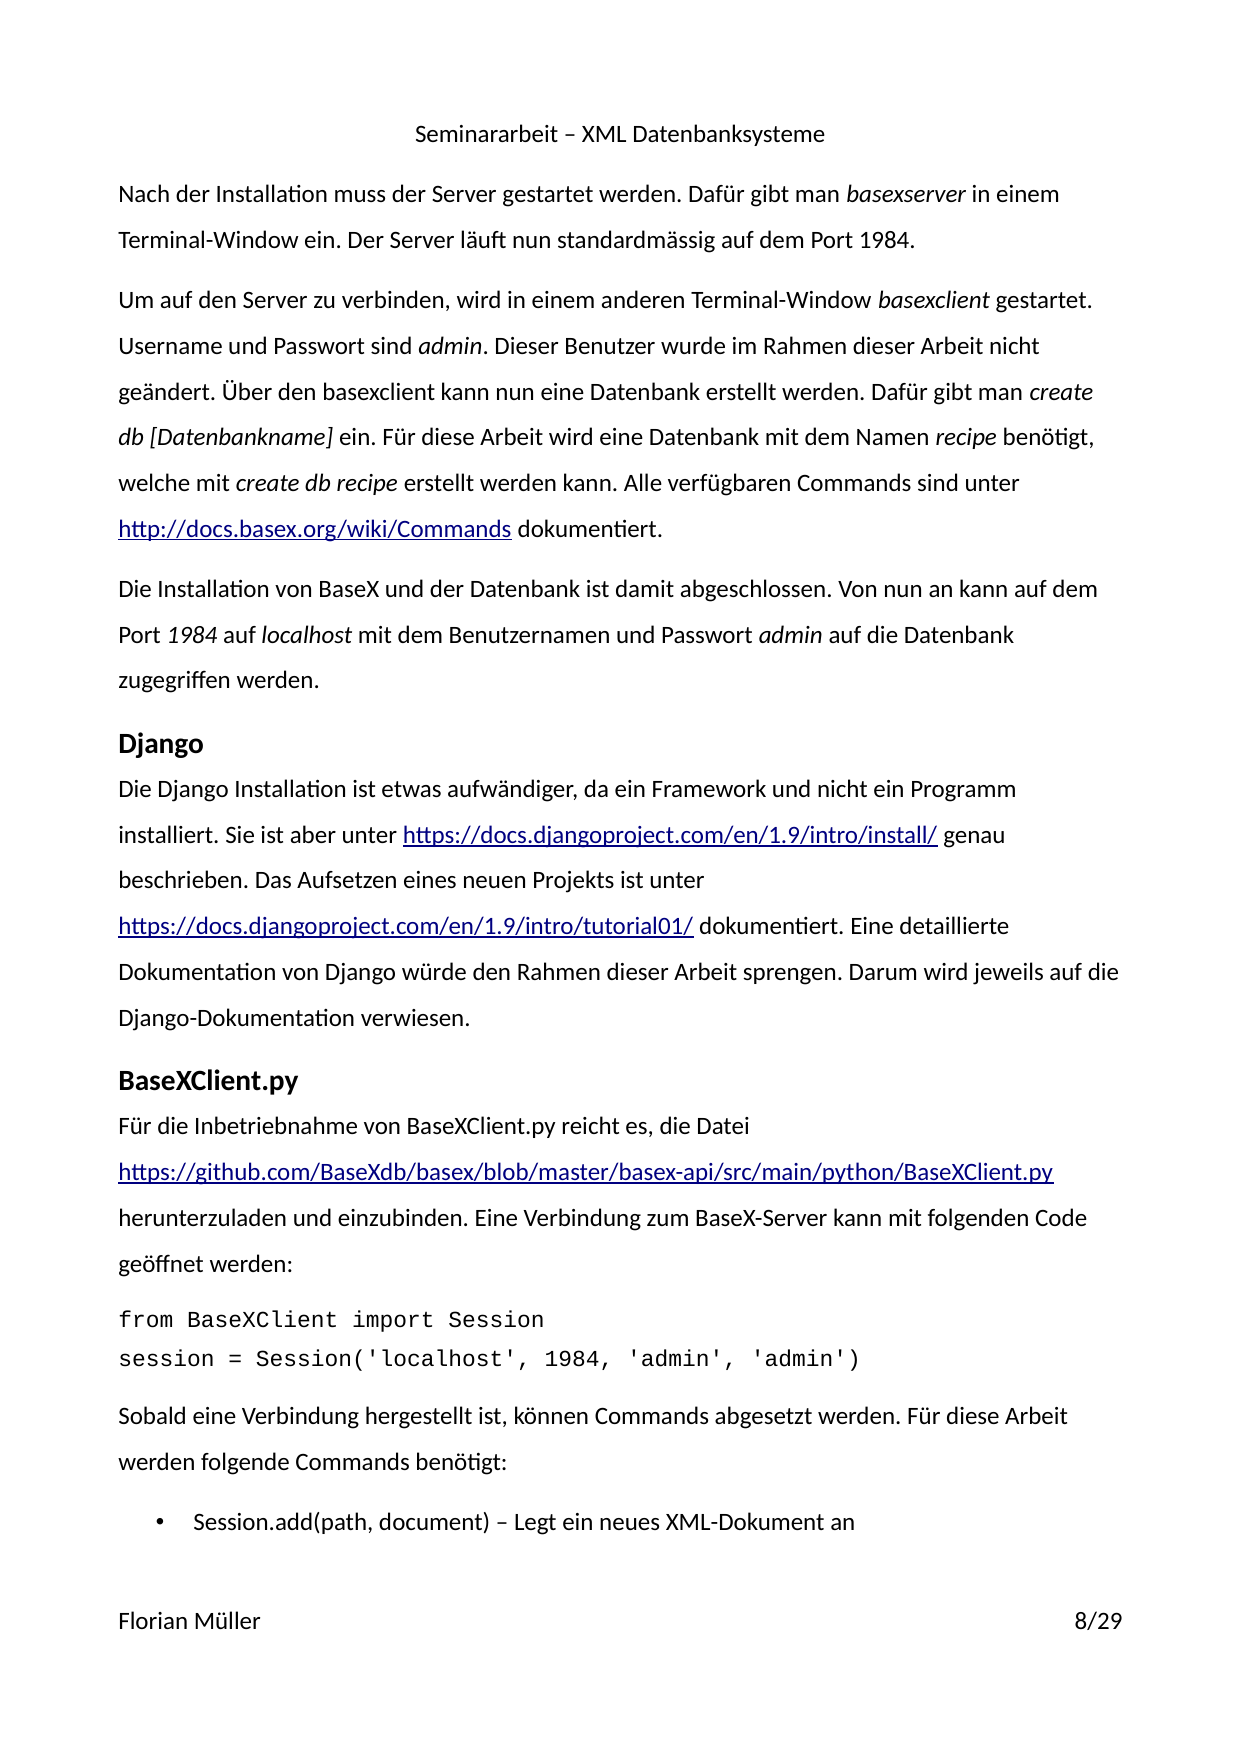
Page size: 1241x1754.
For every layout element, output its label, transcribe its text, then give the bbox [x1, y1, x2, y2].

subtitle BaseXClient.py [118, 1062, 1122, 1098]
text from BaseXClient import Session session = Session('localhost', 1984, 'admin', 'admin') [118, 1308, 1122, 1373]
text Die Django Installation ist etwas aufwändiger, da ein Framework und nicht ein Programm installiert. Sie ist aber unter https://docs.djangoproject.com/en/1.9/intro/install/ genau beschrieben. Das Aufsetzen eines neuen Projekts ist unter https://docs.djangoproject.com/en/1.9/intro/tutorial01/ dokumentiert. Eine detaillierte Dokumentation von Django würde den Rahmen dieser Arbeit sprengen. Darum wird jeweils auf die Django-Dokumentation verwiesen. [118, 773, 1122, 1032]
text Die Installation von BaseX und der Datenbank ist damit abgeschlossen. Von nun an kann auf dem Port 1984 auf localhost mit dem Benutzernamen und Passwort admin auf die Datenbank zugegriffen werden. [118, 573, 1122, 695]
text Nach der Installation muss der Server gestartet werden. Dafür gibt man basexserver in einem Terminal-Window ein. Der Server läuft nun standardmässig auf dem Port 1984. [118, 178, 1122, 254]
text Sobald eine Verbindung hergestellt ist, können Commands abgesetzt werden. Für diese Arbeit werden folgende Commands benötigt: [118, 1400, 1122, 1477]
list Session.add(path, document) – Legt ein neues XML-Dokument an [156, 1506, 1122, 1537]
text Für die Inbetriebnahme von BaseXClient.py reicht es, die Datei https://github.com/BaseXdb/basex/blob/master/basex-api/src/main/python/BaseXClient.py herunterzuladen und einzubinden. Eine Verbindung zum BaseX-Server kann mit folgenden Code geöffnet werden: [118, 1111, 1122, 1278]
text Um auf den Server zu verbinden, wird in einem anderen Terminal-Window basexclient gestartet. Username und Passwort sind admin. Dieser Benutzer wurde im Rahmen dieser Arbeit nicht geändert. Über den basexclient kann nun eine Datenbank erstellt werden. Dafür gibt man create db [Datenbankname] ein. Für diese Arbeit wird eine Datenbank mit dem Namen recipe benötigt, welche mit create db recipe erstellt werden kann. Alle verfügbaren Commands sind unter http://docs.basex.org/wiki/Commands dokumentiert. [118, 284, 1122, 543]
subtitle Django [118, 725, 1122, 761]
